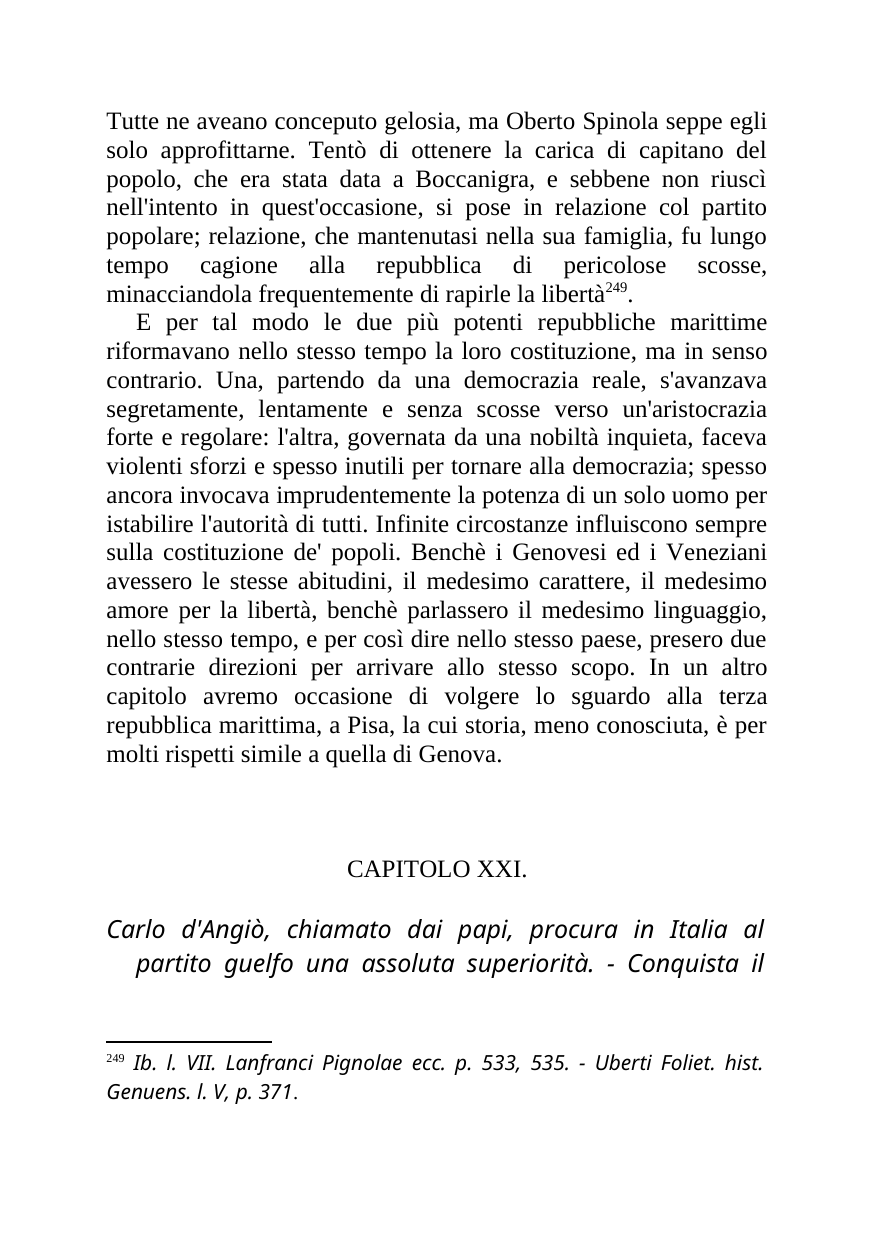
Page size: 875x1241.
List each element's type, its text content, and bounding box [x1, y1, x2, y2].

text Ib. l. VII. Lanfranci Pignolae ecc. p. 533, 535. - Uberti Foliet. hist. Genuens. l. V, p. 371. [106, 1048, 768, 1105]
text CAPITOLO XXI. [106, 854, 768, 882]
text E per tal modo le due più potenti repubbliche marittime riformavano nello stesso tempo la loro costituzione, ma in senso contrario. Una, partendo da una democrazia reale, s'avanzava segretamente, lentamente e senza scosse verso un'aristocrazia forte e regolare: l'altra, governata da una nobiltà inquieta, faceva violenti sforzi e spesso inutili per tornare alla democrazia; spesso ancora invocava imprudentemente la potenza di un solo uomo per istabilire l'autorità di tutti. Infinite circostanze influiscono sempre sulla costituzione de' popoli. Benchè i Genovesi ed i Veneziani avessero le stesse abitudini, il medesimo carattere, il medesimo amore per la libertà, benchè parlassero il medesimo linguaggio, nello stesso tempo, e per così dire nello stesso paese, presero due contrarie direzioni per arrivare allo stesso scopo. In un altro capitolo avremo occasione di volgere lo sguardo alla terza repubblica marittima, a Pisa, la cui storia, meno conosciuta, è per molti rispetti simile a quella di Genova. [106, 307, 768, 767]
text Carlo d'Angiò, chiamato dai papi, procura in Italia al partito guelfo una assoluta superiorità. - Conquista il [106, 911, 768, 979]
text Tutte ne aveano conceputo gelosia, ma Oberto Spinola seppe egli solo approfittarne. Tentò di ottenere la carica di capitano del popolo, che era stata data a Boccanigra, e sebbene non riuscì nell'intento in quest'occasione, si pose in relazione col partito popolare; relazione, che mantenutasi nella sua famiglia, fu lungo tempo cagione alla repubblica di pericolose scosse, minacciandola frequentemente di rapirle la libertà. [106, 106, 768, 307]
